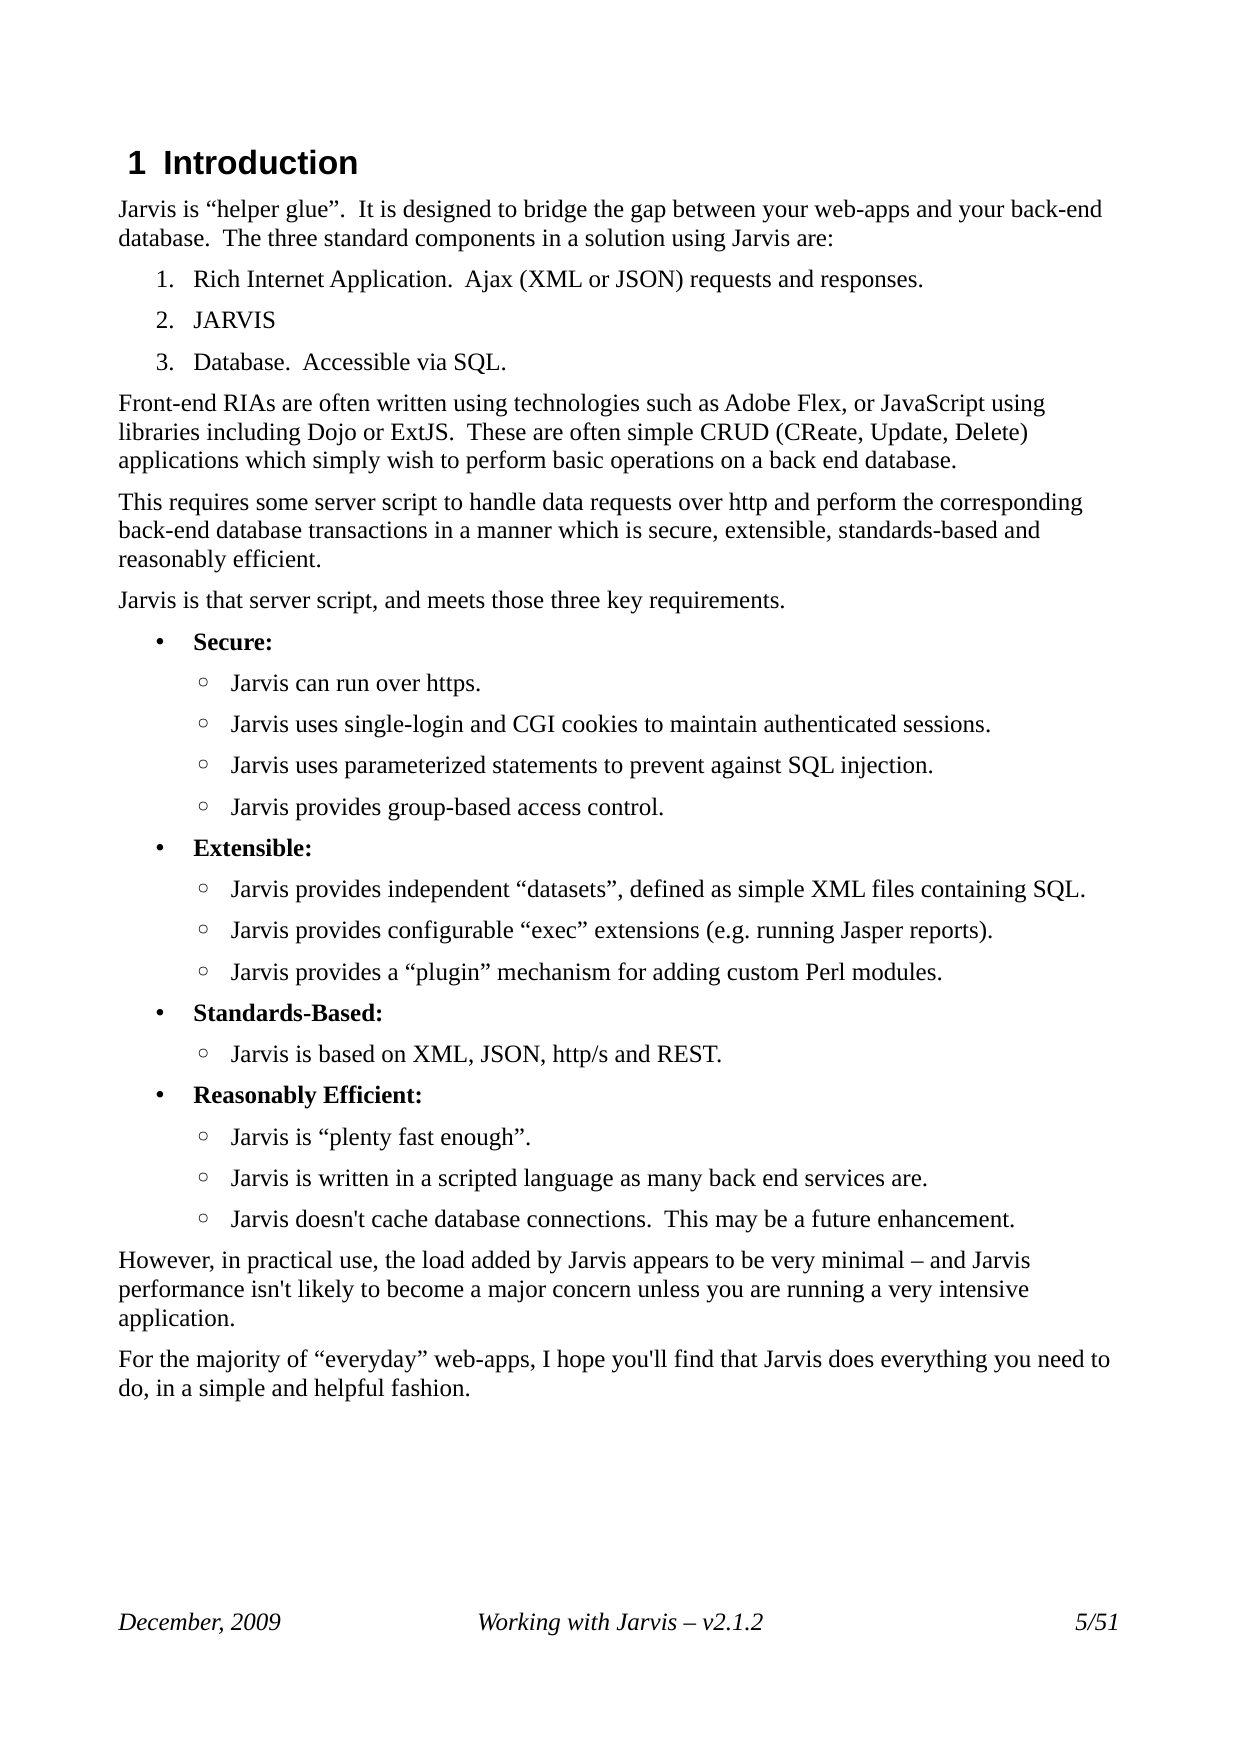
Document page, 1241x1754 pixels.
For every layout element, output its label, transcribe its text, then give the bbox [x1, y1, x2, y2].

list Extensible: [156, 833, 1122, 862]
list Jarvis provides independent “datasets”, defined as simple XML files containing SQL. [193, 874, 1122, 903]
list Jarvis can run over https. [193, 668, 1122, 697]
list Jarvis provides group-based access control. [193, 792, 1122, 821]
text However, in practical use, the load added by Jarvis appears to be very minimal – and Jarvis performance isn't likely to become a major concern unless you are running a very intensive application. [118, 1246, 1122, 1332]
list Jarvis is “plenty fast enough”. [193, 1122, 1122, 1151]
text For the majority of “everyday” web-apps, I hope you'll find that Jarvis does everything you need to do, in a simple and helpful fashion. [118, 1344, 1122, 1402]
list Jarvis is based on XML, JSON, http/s and REST. [193, 1039, 1122, 1068]
list JARVIS [156, 306, 1122, 334]
text This requires some server script to handle data requests over http and perform the corresponding back-end database transactions in a manner which is secure, extensible, standards-based and reasonably efficient. [118, 487, 1122, 573]
list Jarvis doesn't cache database connections. This may be a future enhancement. [193, 1204, 1122, 1233]
text Front-end RIAs are often written using technologies such as Adobe Flex, or JavaScript using libraries including Dojo or ExtJS. These are often simple CRUD (CReate, Update, Delete) applications which simply wish to perform basic operations on a back end database. [118, 388, 1122, 474]
list Standards-Based: [156, 998, 1122, 1027]
list Secure: [156, 627, 1122, 656]
list Jarvis is written in a scripted language as many back end services are. [193, 1163, 1122, 1192]
list Reasonably Efficient: [156, 1081, 1122, 1109]
list Jarvis uses parameterized statements to prevent against SQL injection. [193, 751, 1122, 779]
list Database. Accessible via SQL. [156, 347, 1122, 376]
list Rich Internet Application. Ajax (XML or JSON) requests and responses. [156, 264, 1122, 293]
list Jarvis uses single-login and CGI cookies to maintain authenticated sessions. [193, 709, 1122, 738]
text Jarvis is that server script, and meets those three key requirements. [118, 586, 1122, 614]
list Jarvis provides a “plugin” mechanism for adding custom Perl modules. [193, 957, 1122, 986]
list Jarvis provides configurable “exec” extensions (e.g. running Jasper reports). [193, 916, 1122, 944]
text Jarvis is “helper glue”. It is designed to bridge the gap between your web-apps and your back-end database. The three standard components in a solution using Jarvis are: [118, 194, 1122, 252]
subtitle Introduction [118, 143, 1122, 182]
